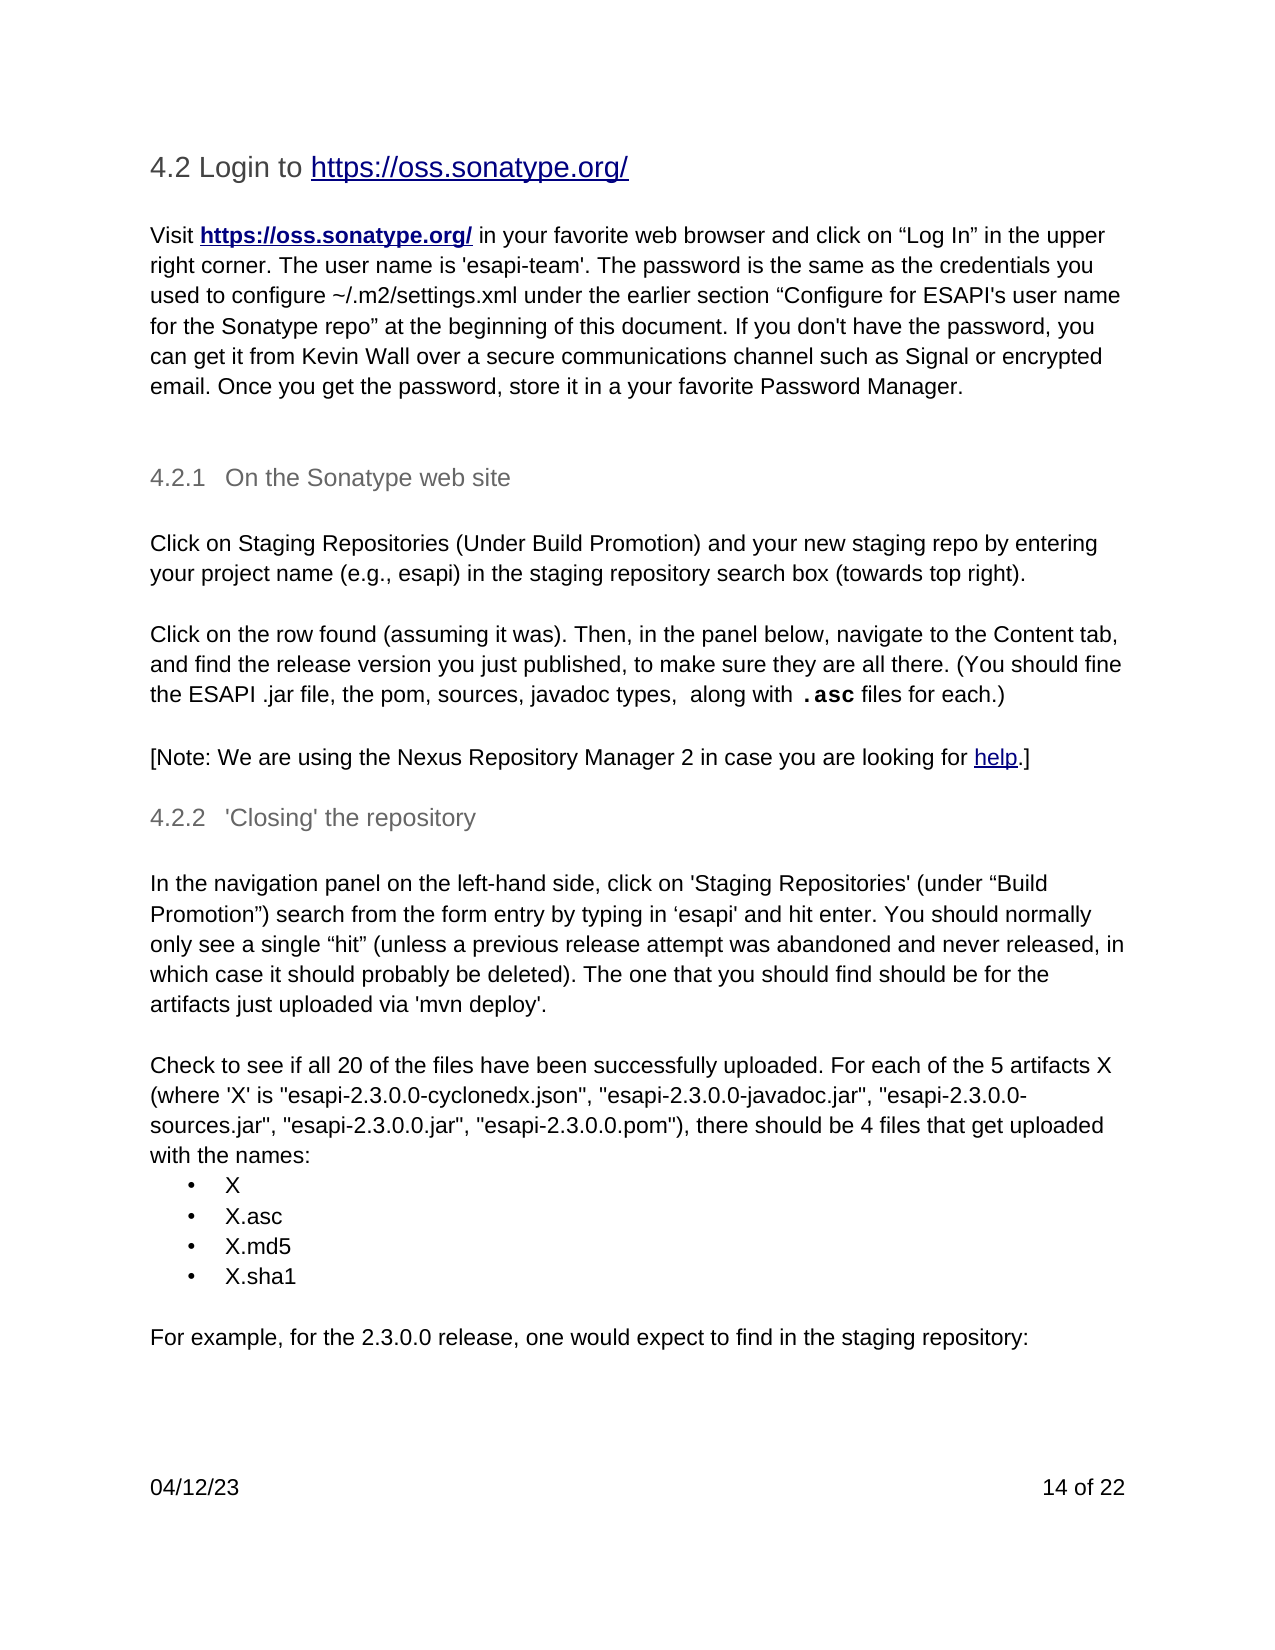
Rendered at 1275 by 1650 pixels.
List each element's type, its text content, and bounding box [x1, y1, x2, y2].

list X.sha1 [187, 1263, 1125, 1289]
list X [187, 1172, 1125, 1199]
text In the navigation panel on the left-hand side, click on 'Staging Repositories' (under “Build Promotion”) search from the form entry by typing in ‘esapi' and hit enter. You should normally only see a single “hit” (unless a previous release attempt was abandoned and never released, in which case it should probably be deleted). The one that you should find should be for the artifacts just uploaded via 'mvn deploy'. [150, 870, 1125, 1018]
subtitle Login to https://oss.sonatype.org/ [150, 150, 1125, 183]
text Visit https://oss.sonatype.org/ in your favorite web browser and click on “Log In” in the upper right corner. The user name is 'esapi-team'. The password is the same as the credentials you used to configure ~/.m2/settings.xml under the earlier section “Configure for ESAPI's user name for the Sonatype repo” at the beginning of this document. If you don't have the password, you can get it from Kevin Wall over a secure communications channel such as Signal or encrypted email. Once you get the password, store it in a your favorite Password Manager. [150, 222, 1125, 399]
text Click on the row found (assuming it was). Then, in the panel below, navigate to the Content tab, and find the release version you just published, to make sure they are all there. (You should fine the ESAPI .jar file, the pom, sources, javadoc types, along with .asc files for each.) [150, 621, 1125, 709]
text Click on Staging Repositories (Under Build Promotion) and your new staging repo by entering your project name (e.g., esapi) in the staging repository search box (towards top right). [150, 530, 1125, 587]
text [Note: We are using the Nexus Repository Manager 2 in case you are looking for help.] [150, 744, 1125, 770]
subtitle On the Sonatype web site [150, 463, 1125, 491]
subtitle 'Closing' the repository [150, 803, 1125, 832]
text Check to see if all 20 of the files have been successfully uploaded. For each of the 5 artifacts X (where 'X' is "esapi-2.3.0.0-cyclonedx.json", "esapi-2.3.0.0-javadoc.jar", "esapi-2.3.0.0-sources.jar", "esapi-2.3.0.0.jar", "esapi-2.3.0.0.pom"), there should be 4 files that get uploaded with the names: [150, 1052, 1125, 1169]
list X.md5 [187, 1233, 1125, 1259]
list X.asc [187, 1203, 1125, 1229]
text For example, for the 2.3.0.0 release, one would expect to find in the staging repository: [150, 1323, 1125, 1350]
